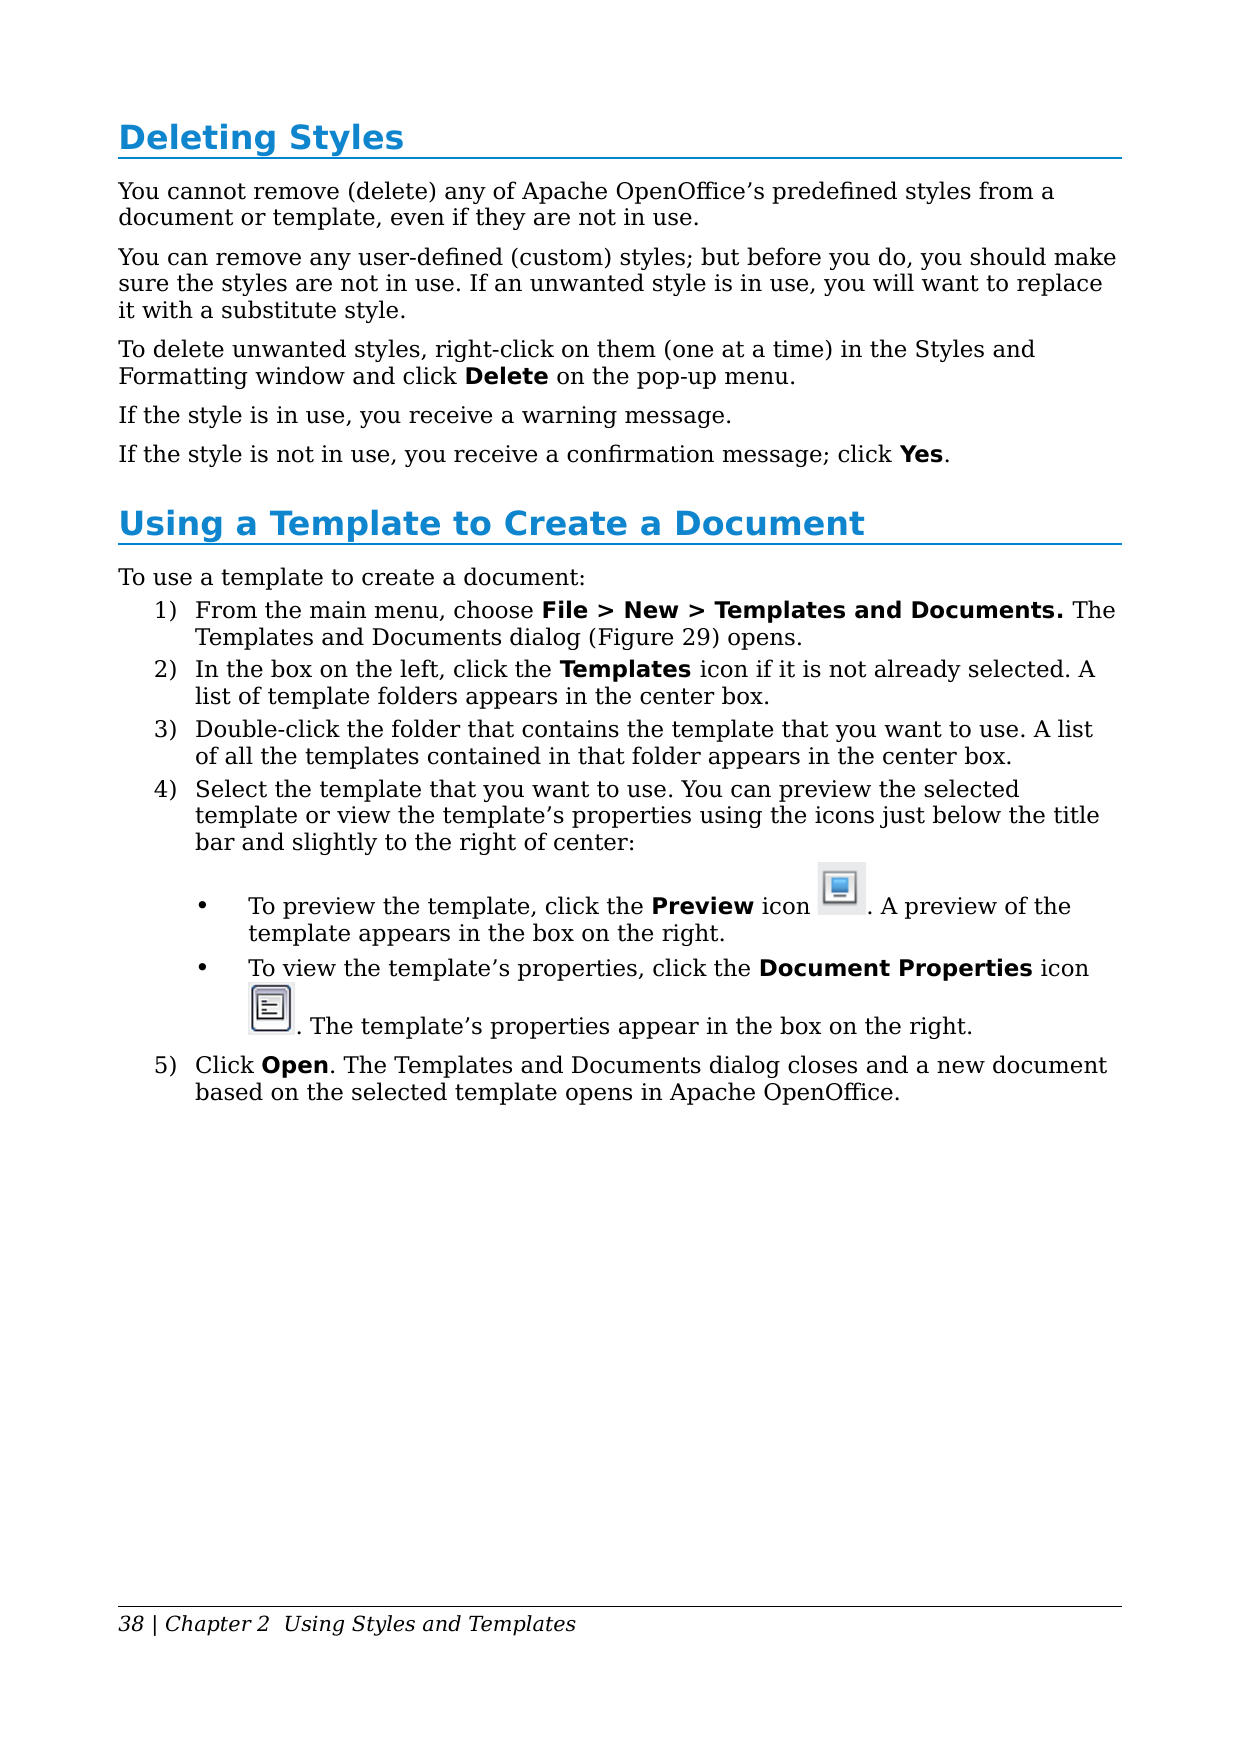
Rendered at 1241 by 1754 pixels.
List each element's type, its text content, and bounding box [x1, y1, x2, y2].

list Select the template that you want to use. You can preview the selected template or view the template’s properties using the icons just below the title bar and slightly to the right of center: [177, 776, 1122, 856]
list To use a template to create a document: [118, 564, 1122, 591]
list In the box on the left, click the Templates icon if it is not already selected. A list of template folders appears in the center box. [177, 657, 1122, 710]
list Double-click the folder that contains the template that you want to use. A list of all the templates contained in that folder appears in the center box. [177, 716, 1122, 769]
list To preview the template, click the Preview icon . A preview of the template appears in the box on the right. [195, 862, 1122, 947]
subtitle Deleting Styles [118, 118, 1122, 157]
text If the style is in use, you receive a warning message. [118, 402, 1122, 429]
subtitle Using a Template to Create a Document [118, 504, 1122, 543]
picture [817, 862, 867, 915]
text If the style is not in use, you receive a confirmation message; click Yes. [118, 441, 1122, 468]
picture [248, 982, 296, 1035]
list Click Open. The Templates and Documents dialog closes and a new document based on the selected template opens in Apache OpenOffice. [177, 1052, 1122, 1106]
text To delete unwanted styles, right-click on them (one at a time) in the Styles and Formatting window and click Delete on the pop-up menu. [118, 336, 1122, 389]
text You cannot remove (delete) any of Apache OpenOffice’s predefined styles from a document or template, even if they are not in use. [118, 178, 1122, 231]
list To view the template’s properties, click the Document Properties icon . The template’s properties appear in the box on the right. [195, 953, 1122, 1040]
text You can remove any user-defined (custom) styles; but before you do, you should make sure the styles are not in use. If an unwanted style is in use, you will want to replace it with a substitute style. [118, 244, 1122, 324]
list From the main menu, choose File > New > Templates and Documents. The Templates and Documents dialog (Figure 29) opens. [177, 597, 1122, 650]
